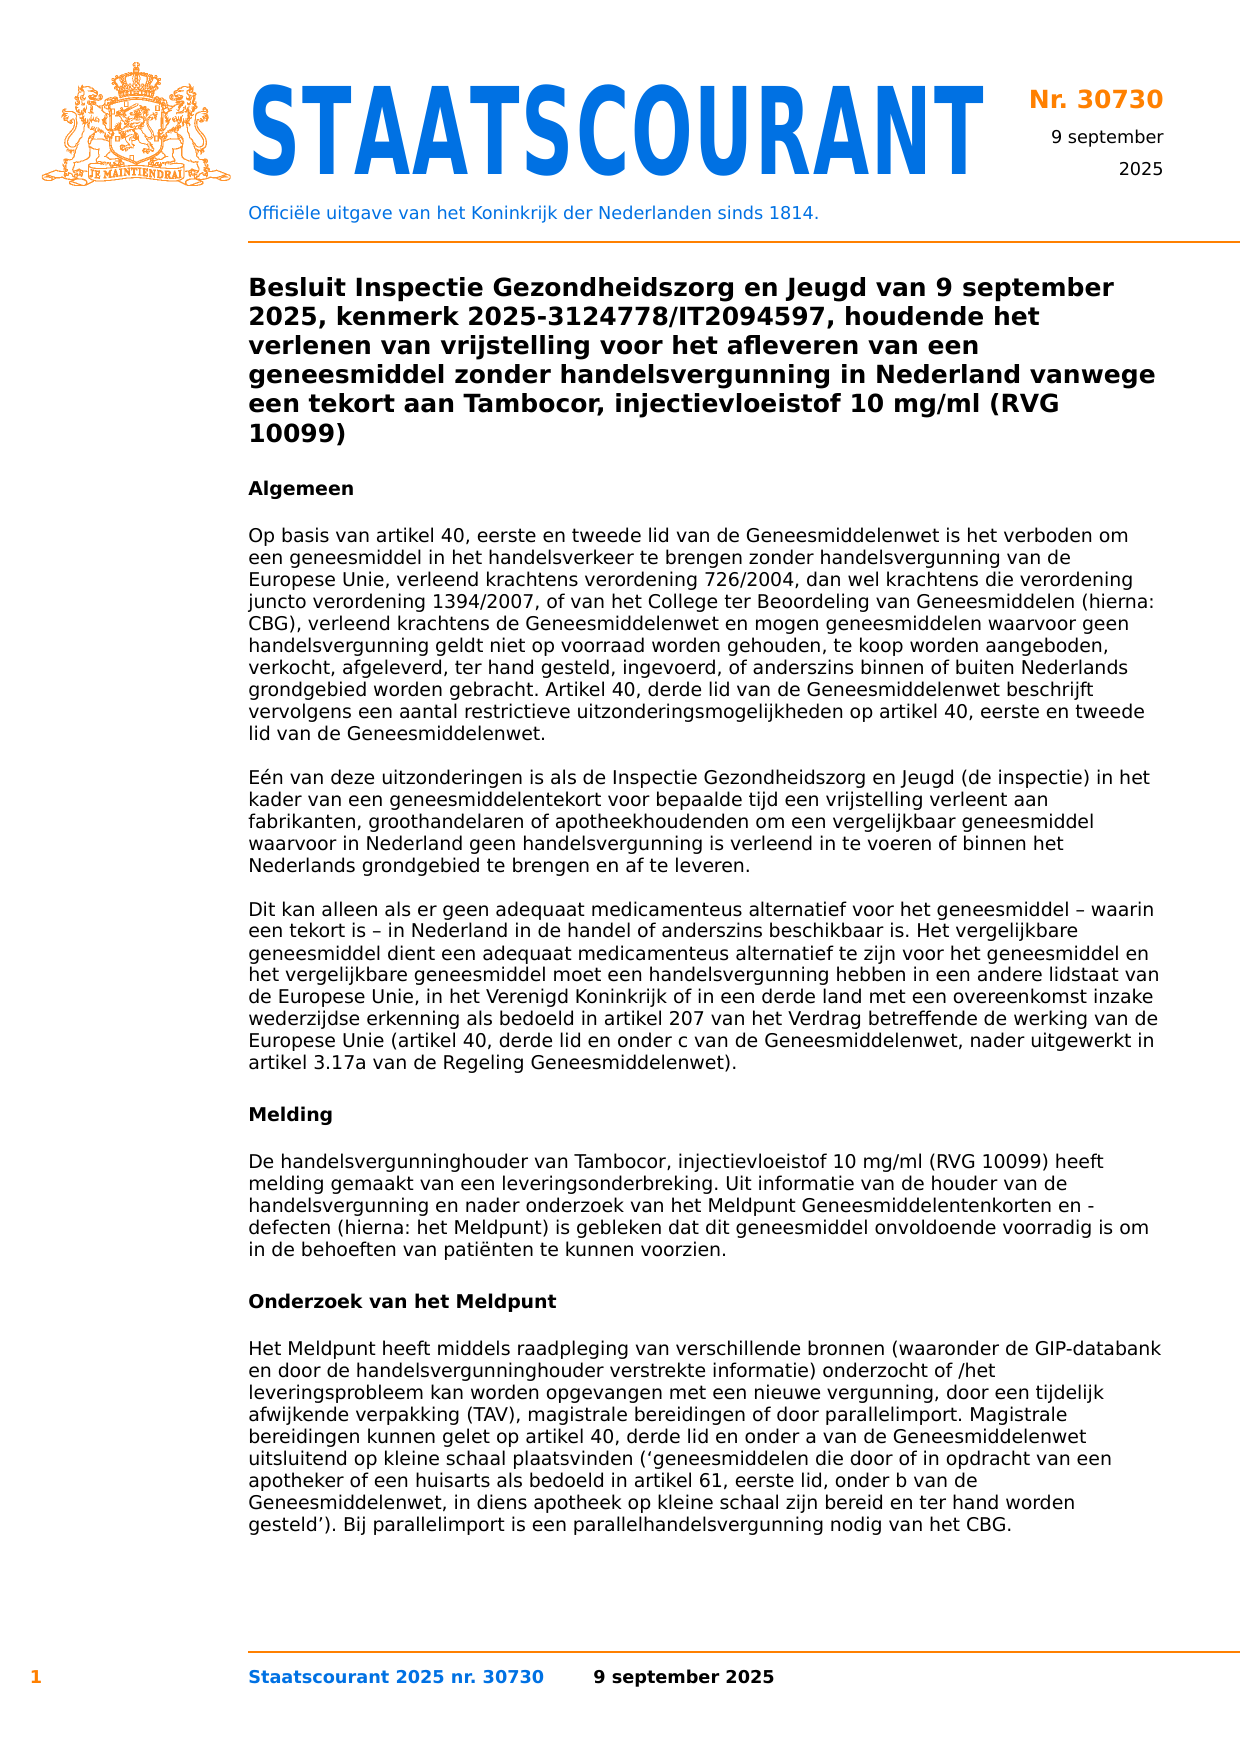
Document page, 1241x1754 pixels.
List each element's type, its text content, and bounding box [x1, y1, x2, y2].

table_header Nr. 30730 [998, 62, 1240, 121]
picture [41, 62, 231, 186]
subtitle Algemeen [248, 478, 1163, 500]
table_header STAATSCOURANT [248, 62, 998, 203]
text Op basis van artikel 40, eerste en tweede lid van de Geneesmiddelenwet is het verboden om een geneesmiddel in het handelsverkeer te brengen zonder handelsvergunning van de Europese Unie, verleend krachtens verordening 726/2004, dan wel krachtens die verordening juncto verordening 1394/2007, of van het College ter Beoordeling van Geneesmiddelen (hierna: CBG), verleend krachtens de Geneesmiddelenwet en mogen geneesmiddelen waarvoor geen handelsvergunning geldt niet op voorraad worden gehouden, te koop worden aangeboden, verkocht, afgeleverd, ter hand gesteld, ingevoerd, of anderszins binnen of buiten Nederlands grondgebied worden gebracht. Artikel 40, derde lid van de Geneesmiddelenwet beschrijft vervolgens een aantal restrictieve uitzonderingsmogelijkheden op artikel 40, eerste en tweede lid van de Geneesmiddelenwet. [248, 525, 1163, 745]
text Het Meldpunt heeft middels raadpleging van verschillende bronnen (waaronder de GIP-databank en door de handelsvergunninghouder verstrekte informatie) onderzocht of /het leveringsprobleem kan worden opgevangen met een nieuwe vergunning, door een tijdelijk afwijkende verpakking (TAV), magistrale bereidingen of door parallelimport. Magistrale bereidingen kunnen gelet op artikel 40, derde lid en onder a van de Geneesmiddelenwet uitsluitend op kleine schaal plaatsvinden (‘geneesmiddelen die door of in opdracht van een apotheker of een huisarts als bedoeld in artikel 61, eerste lid, onder b van de Geneesmiddelenwet, in diens apotheek op kleine schaal zijn bereid en ter hand worden gesteld’). Bij parallelimport is een parallelhandelsvergunning nodig van het CBG. [248, 1338, 1163, 1536]
text De handelsvergunninghouder van Tambocor, injectievloeistof 10 mg/ml (RVG 10099) heeft melding gemaakt van een leveringsonderbreking. Uit informatie van de houder van de handelsvergunning en nader onderzoek van het Meldpunt Geneesmiddelentenkorten en -defecten (hierna: het Meldpunt) is gebleken dat dit geneesmiddel onvoldoende voorradig is om in de behoeften van patiënten te kunnen voorzien. [248, 1151, 1163, 1261]
subtitle Besluit Inspectie Gezondheidszorg en Jeugd van 9 september 2025, kenmerk 2025-3124778/IT2094597, houdende het verlenen van vrijstelling voor het afleveren van een geneesmiddel zonder handelsvergunning in Nederland vanwege een tekort aan Tambocor, injectievloeistof 10 mg/ml (RVG 10099) [248, 273, 1163, 448]
subtitle Melding [248, 1104, 1163, 1126]
table_cell Officiële uitgave van het Koninkrijk der Nederlanden sinds 1814. [248, 203, 1240, 241]
text Eén van deze uitzonderingen is als de Inspectie Gezondheidszorg en Jeugd (de inspectie) in het kader van een geneesmiddelentekort voor bepaalde tijd een vrijstelling verleent aan fabrikanten, groothandelaren of apotheekhoudenden om een vergelijkbaar geneesmiddel waarvoor in Nederland geen handelsvergunning is verleend in te voeren of binnen het Nederlands grondgebied te brengen en af te leveren. [248, 767, 1163, 877]
text Dit kan alleen als er geen adequaat medicamenteus alternatief voor het geneesmiddel – waarin een tekort is – in Nederland in de handel of anderszins beschikbaar is. Het vergelijkbare geneesmiddel dient een adequaat medicamenteus alternatief te zijn voor het geneesmiddel en het vergelijkbare geneesmiddel moet een handelsvergunning hebben in een andere lidstaat van de Europese Unie, in het Verenigd Koninkrijk of in een derde land met een overeenkomst inzake wederzijdse erkenning als bedoeld in artikel 207 van het Verdrag betreffende de werking van de Europese Unie (artikel 40, derde lid en onder c van de Geneesmiddelenwet, nader uitgewerkt in artikel 3.17a van de Regeling Geneesmiddelenwet). [248, 898, 1163, 1074]
table_cell 9 september [998, 121, 1240, 153]
table_cell 2025 [998, 153, 1240, 203]
subtitle Onderzoek van het Meldpunt [248, 1291, 1163, 1313]
table_header [25, 62, 248, 241]
